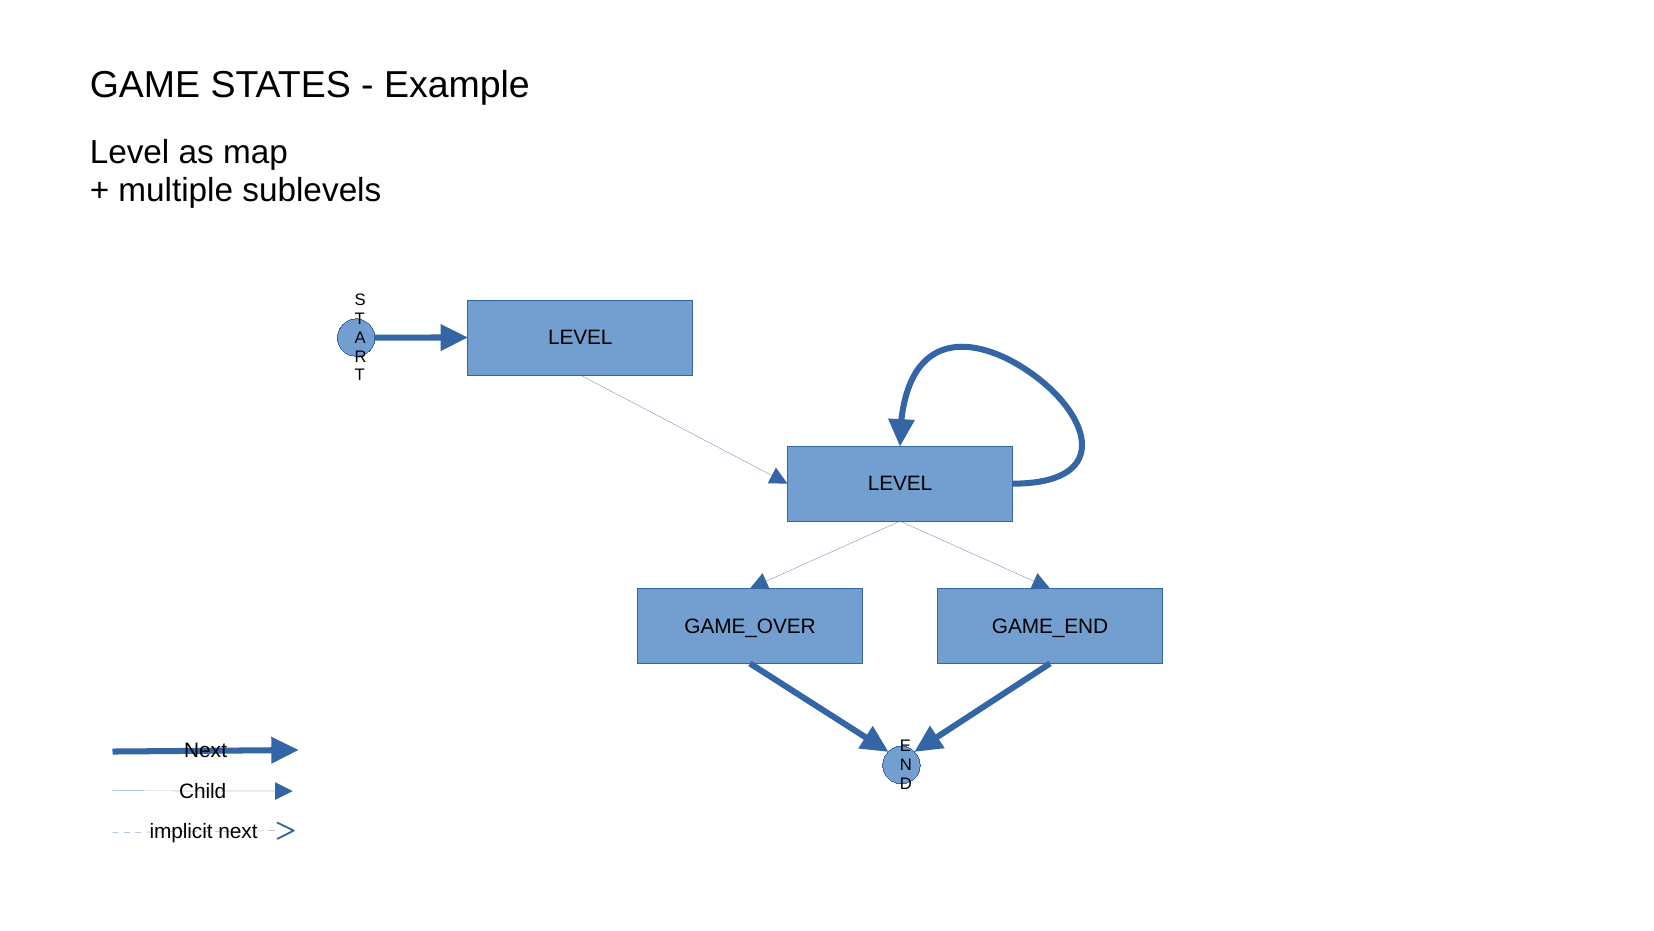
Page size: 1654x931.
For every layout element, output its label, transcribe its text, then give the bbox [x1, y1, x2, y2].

text_box GAME STATES - Example [75, 55, 546, 113]
text_box GAME_OVER [637, 588, 863, 664]
text_box GAME_END [937, 588, 1163, 664]
text_box LEVEL [787, 446, 1013, 522]
text_box END [882, 746, 921, 784]
text_box Level as map + multiple sublevels [75, 126, 396, 216]
text_box LEVEL [467, 300, 693, 376]
text_box START [337, 318, 375, 357]
